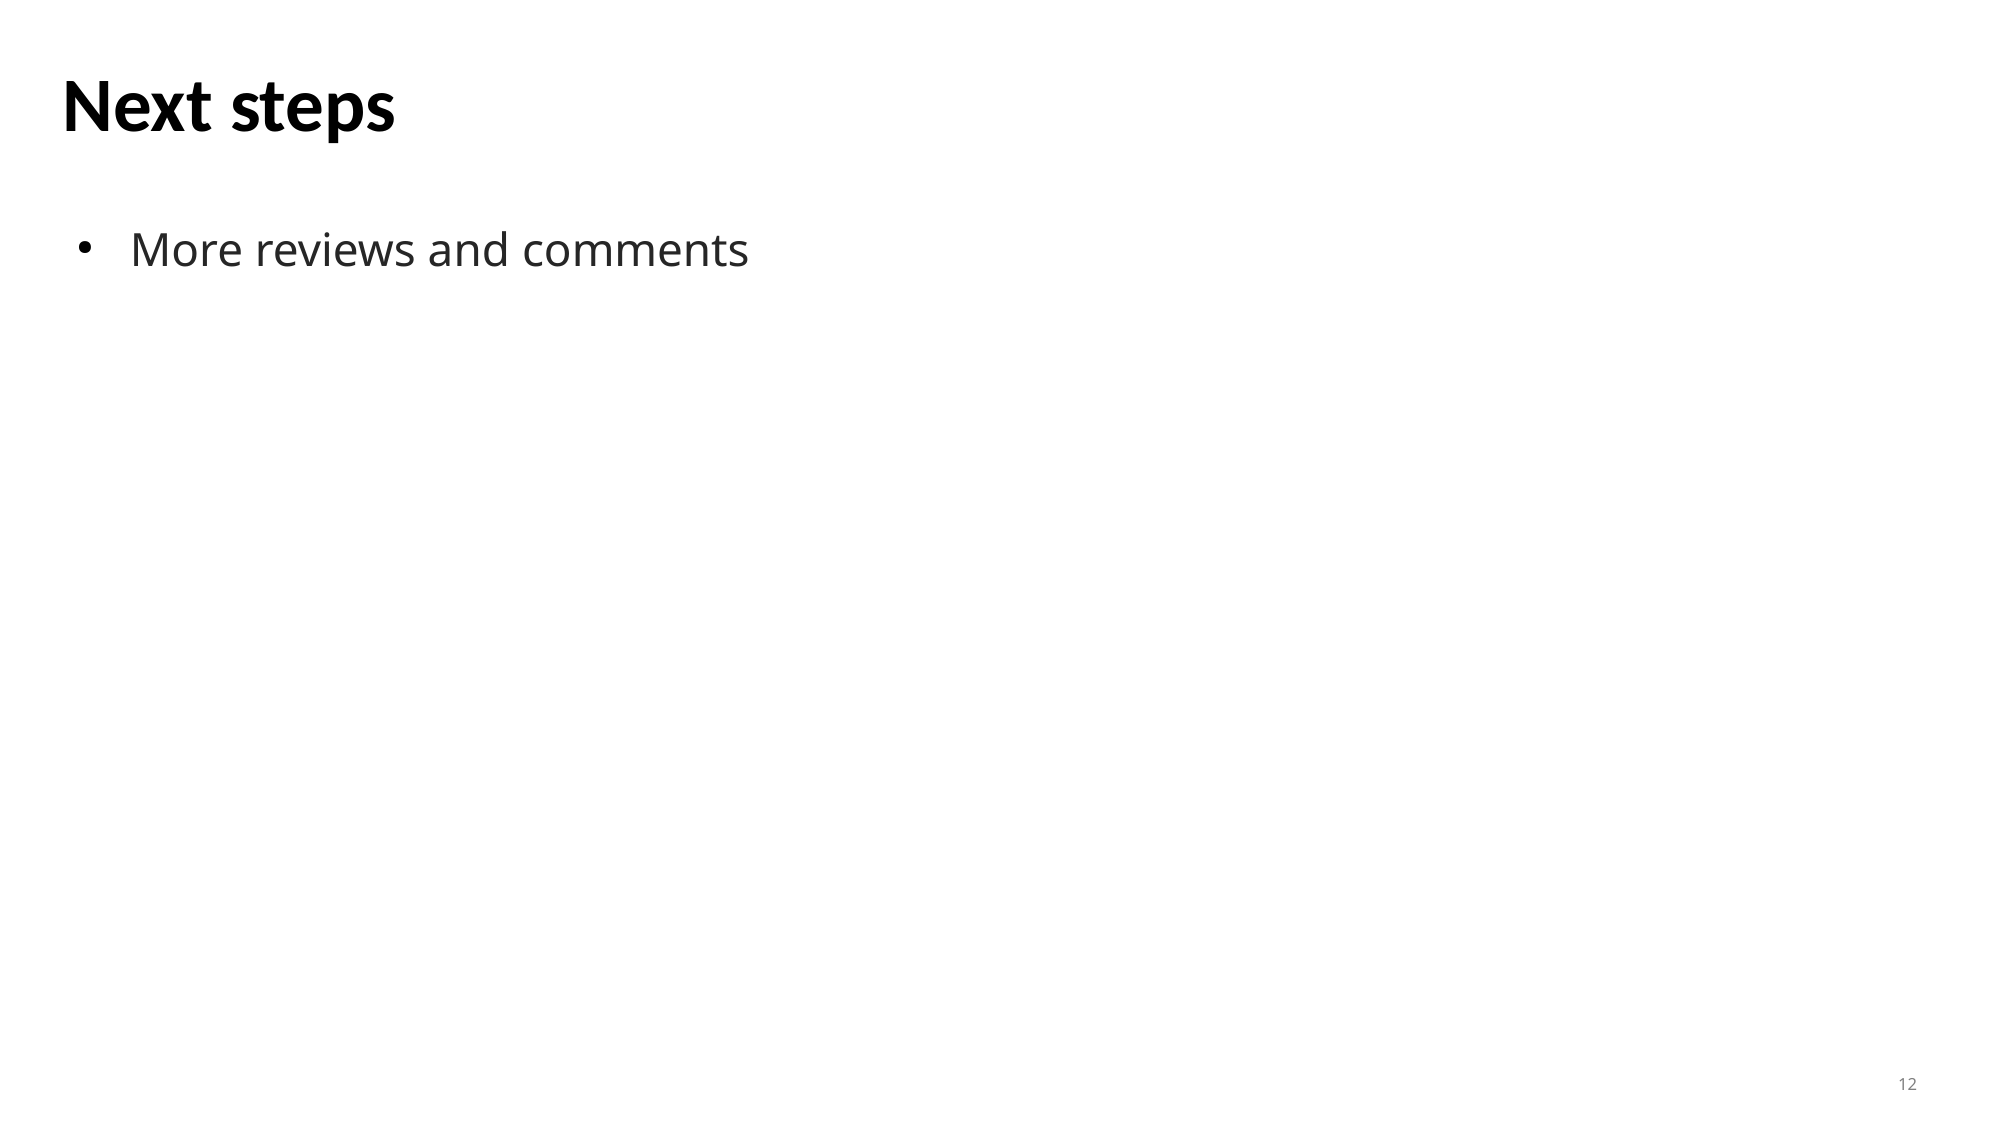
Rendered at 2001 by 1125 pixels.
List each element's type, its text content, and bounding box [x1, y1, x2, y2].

title Next steps [62, 37, 1938, 188]
list More reviews and comments [59, 212, 1934, 1087]
